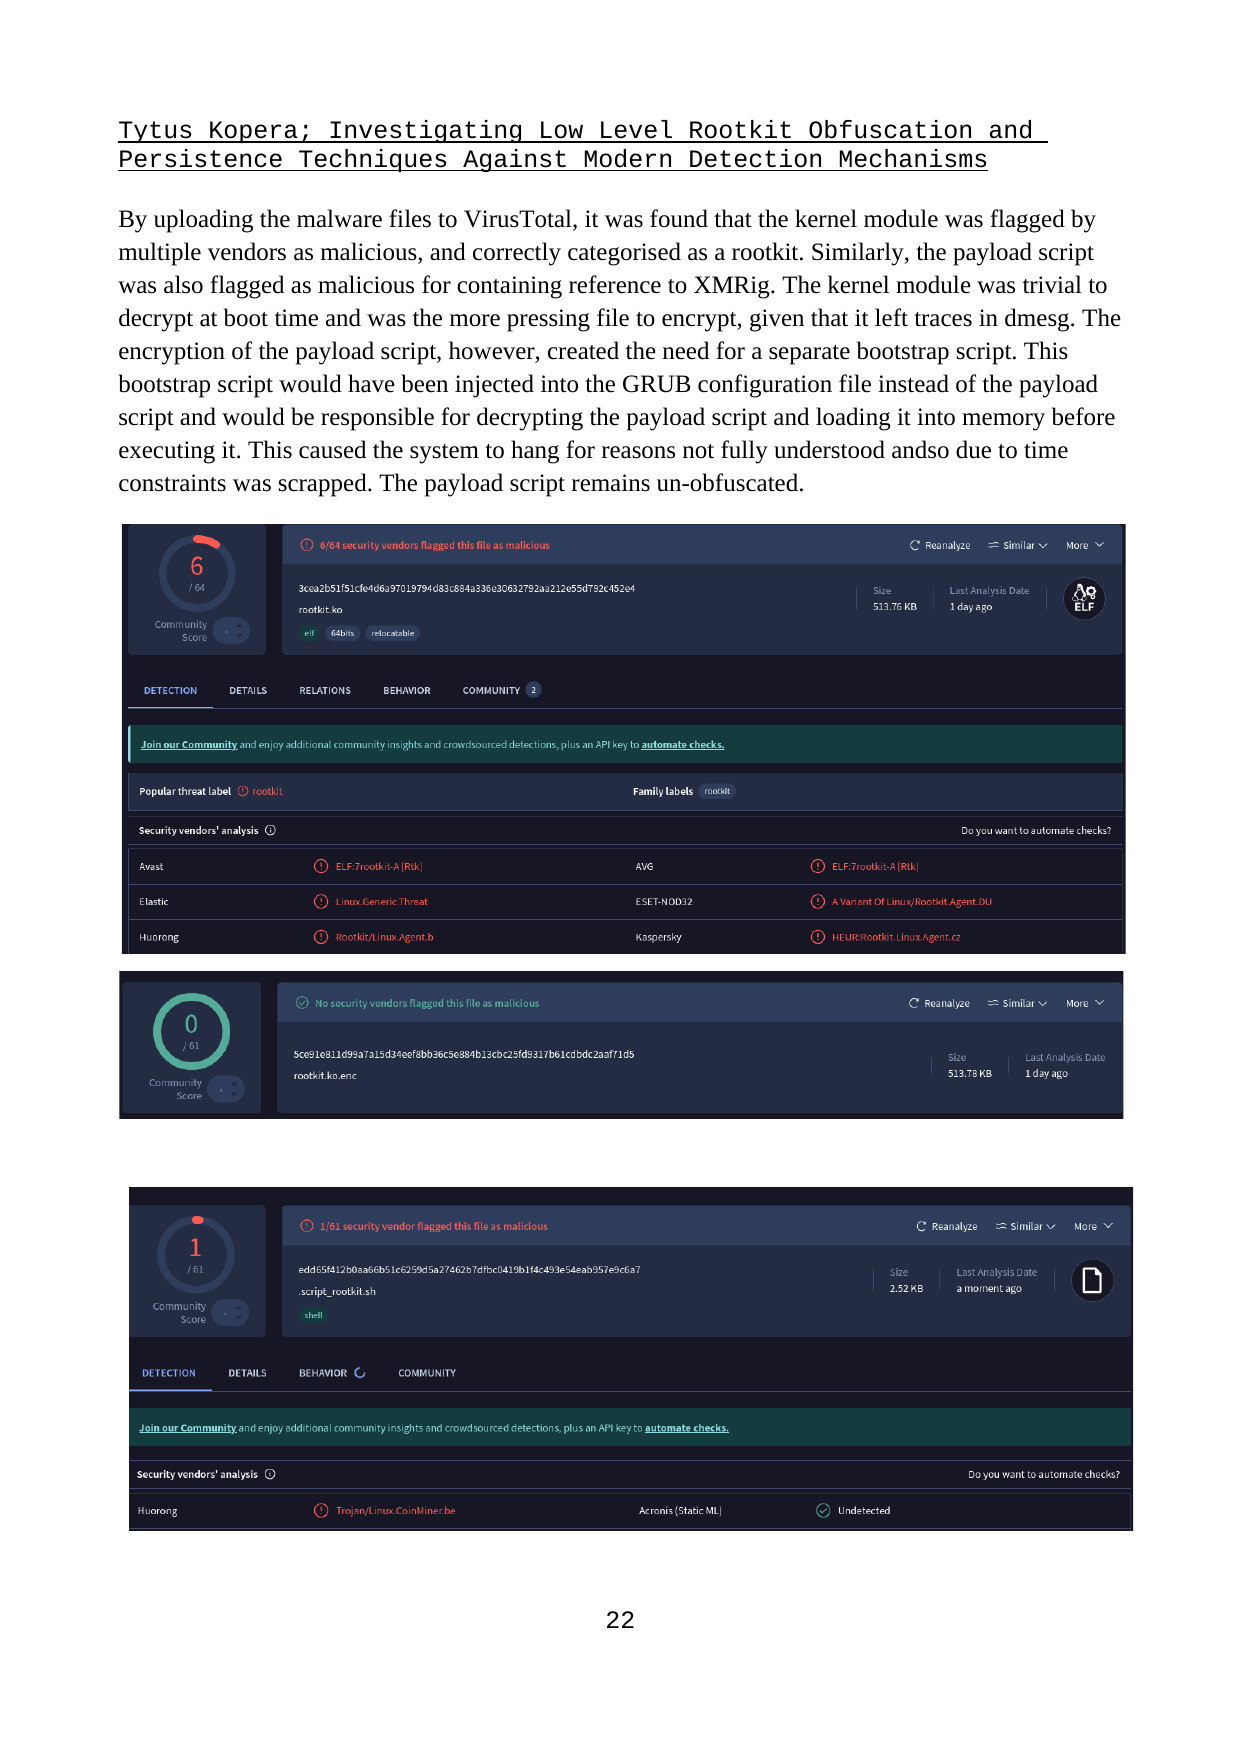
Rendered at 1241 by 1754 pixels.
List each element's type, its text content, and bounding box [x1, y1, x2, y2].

picture [121, 524, 1126, 954]
picture [129, 1187, 1134, 1531]
picture [119, 971, 1124, 1119]
text By uploading the malware files to VirusTotal, it was found that the kernel module was flagged by multiple vendors as malicious, and correctly categorised as a rootkit. Similarly, the payload script was also flagged as malicious for containing reference to XMRig. The kernel module was trivial to decrypt at boot time and was the more pressing file to encrypt, given that it left traces in dmesg. The encryption of the payload script, however, created the need for a separate bootstrap script. This bootstrap script would have been injected into the GRUB configuration file instead of the payload script and would be responsible for decrypting the payload script and loading it into memory before executing it. This caused the system to hang for reasons not fully understood andso due to time constraints was scrapped. The payload script remains un-obfuscated. [118, 204, 1122, 497]
